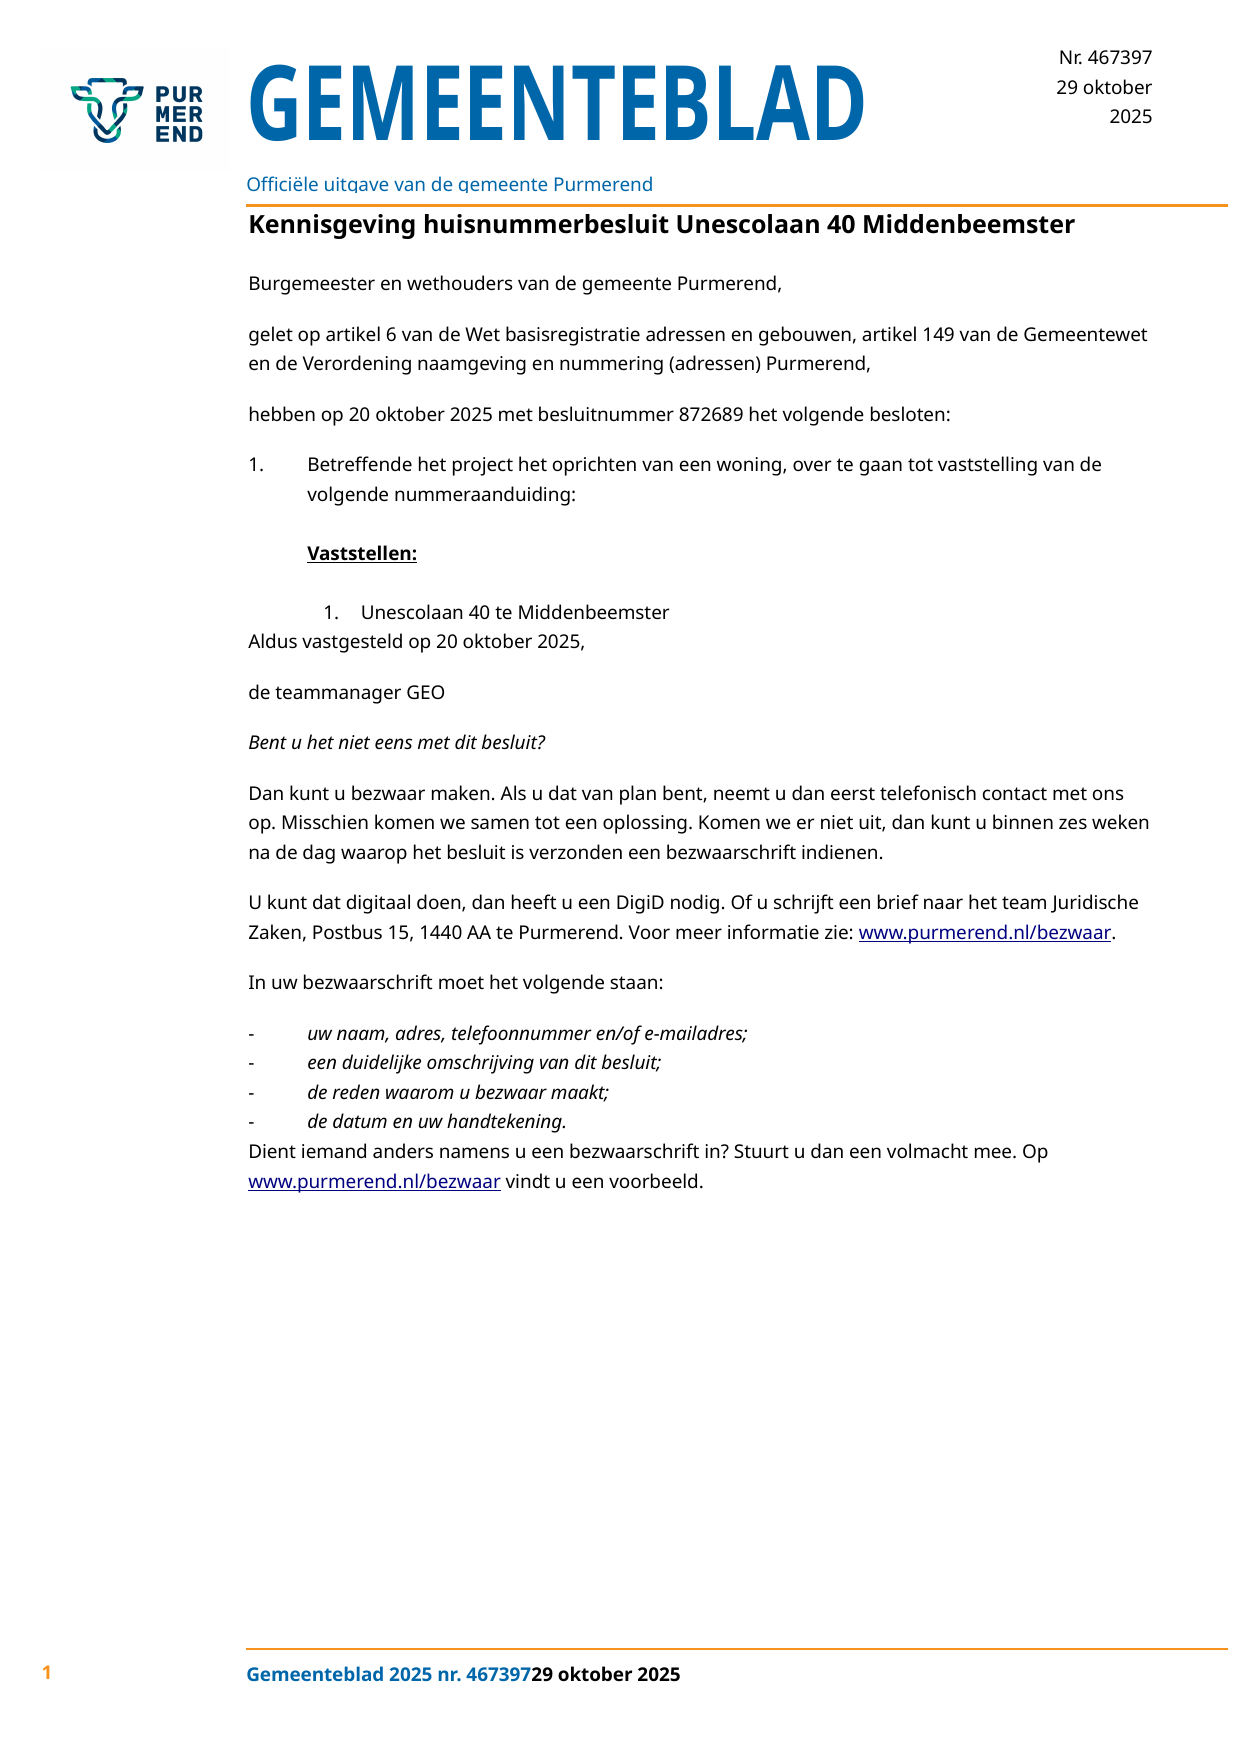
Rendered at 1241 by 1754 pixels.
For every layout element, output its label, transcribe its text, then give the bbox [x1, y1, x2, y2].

picture [41, 47, 231, 172]
list de datum en uw handtekening. [248, 1109, 1152, 1134]
list uw naam, adres, telefoonnummer en/of e-mailadres; [248, 1020, 1152, 1046]
list Vaststellen: [248, 540, 1152, 566]
text In uw bezwaarschrift moet het volgende staan: [248, 969, 1152, 995]
text Aldus vastgesteld op 20 oktober 2025, [248, 629, 1152, 654]
list een duidelijke omschrijving van dit besluit; [248, 1049, 1152, 1075]
text gelet op artikel 6 van de Wet basisregistratie adressen en gebouwen, artikel 149 van de Gemeentewet en de Verordening naamgeving en nummering (adressen) Purmerend, [248, 321, 1152, 376]
list Betreffende het project het oprichten van een woning, over te gaan tot vaststelling van de volgende nummeraanduiding: [248, 451, 1152, 506]
list de reden waarom u bezwaar maakt; [248, 1079, 1152, 1105]
text Bent u het niet eens met dit besluit? [248, 729, 1152, 755]
text U kunt dat digitaal doen, dan heeft u een DigiD nodig. Of u schrijft een brief naar het team Juridische Zaken, Postbus 15, 1440 AA te Purmerend. Voor meer informatie zie: www.purmerend.nl/bezwaar. [248, 889, 1152, 945]
list Unescolaan 40 te Middenbeemster [323, 599, 1152, 625]
text Dient iemand anders namens u een bezwaarschrift in? Stuurt u dan een volmacht mee. Op www.purmerend.nl/bezwaar vindt u een voorbeeld. [248, 1138, 1152, 1193]
text Burgemeester en wethouders van de gemeente Purmerend, [248, 270, 1152, 296]
text hebben op 20 oktober 2025 met besluitnummer 872689 het volgende besloten: [248, 401, 1152, 426]
text Kennisgeving huisnummerbesluit Unescolaan 40 Middenbeemster [248, 207, 1152, 241]
text Dan kunt u bezwaar maken. Als u dat van plan bent, neemt u dan eerst telefonisch contact met ons op. Misschien komen we samen tot een oplossing. Komen we er niet uit, dan kunt u binnen zes weken na de dag waarop het besluit is verzonden een bezwaarschrift indienen. [248, 780, 1152, 865]
text de teammanager GEO [248, 679, 1152, 705]
